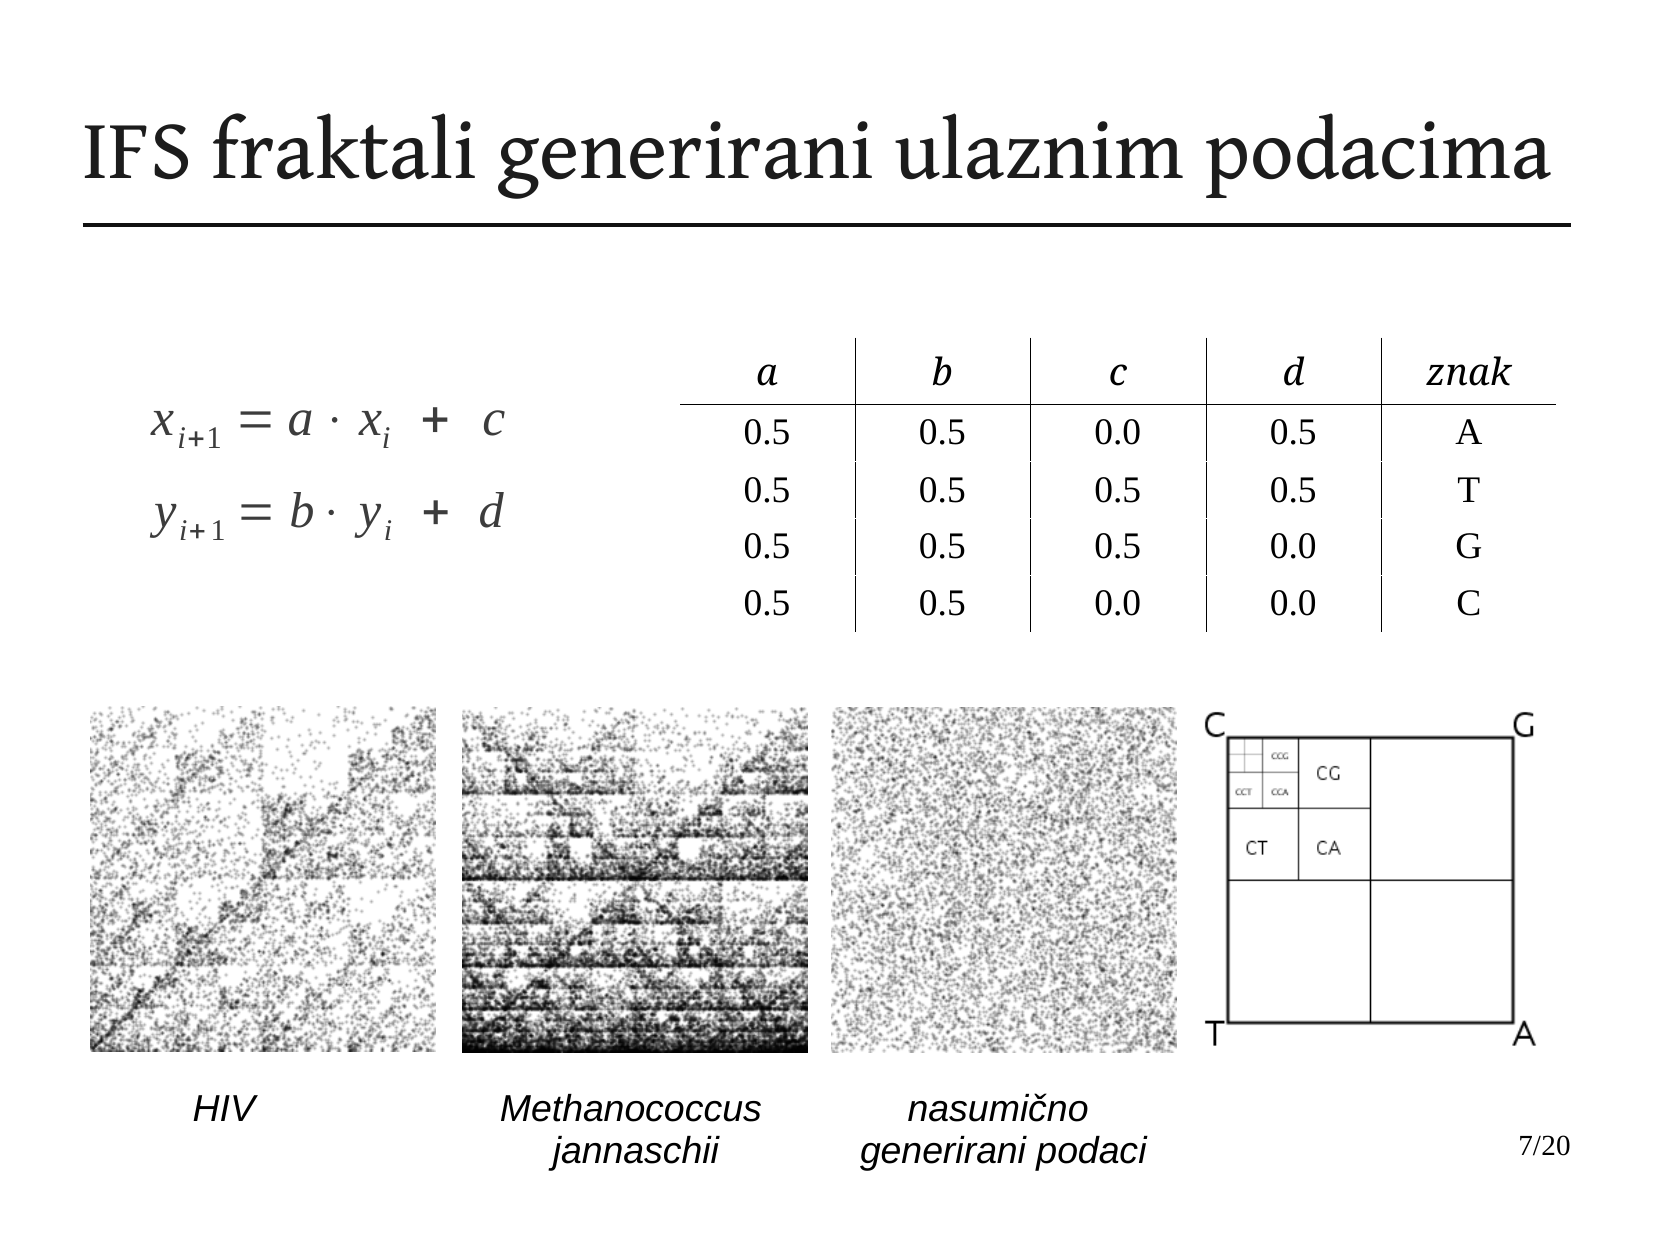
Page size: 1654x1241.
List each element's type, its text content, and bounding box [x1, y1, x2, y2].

table_cell 0.5 [856, 405, 1030, 461]
table_cell 0.5 [856, 519, 1030, 575]
table_cell G [1382, 519, 1556, 575]
picture [90, 706, 436, 1052]
picture [462, 707, 808, 1053]
table_cell 0.5 [1031, 462, 1206, 518]
table_cell 0.5 [856, 576, 1030, 632]
table_header d [1207, 338, 1381, 404]
table_cell 0.5 [680, 405, 855, 461]
table_cell 0.0 [1207, 519, 1381, 575]
table_header a [679, 338, 855, 404]
chart [135, 483, 520, 547]
table_cell 0.5 [1207, 462, 1381, 518]
table_header b [856, 338, 1030, 404]
table_cell 0.5 [1031, 519, 1206, 575]
title IFS fraktali generirani ulaznim podacima [82, 49, 1571, 257]
text_box nasumično generirani podaci [845, 1080, 1162, 1179]
table_header znak [1382, 338, 1557, 404]
picture [1197, 704, 1543, 1051]
table_cell 0.5 [856, 462, 1030, 518]
table_cell 0.5 [1207, 405, 1381, 461]
table_cell A [1382, 405, 1556, 461]
table_cell 0.0 [1031, 405, 1206, 461]
text_box Methanococcus jannaschii [484, 1080, 777, 1179]
chart [135, 389, 520, 456]
picture [831, 707, 1177, 1053]
table_cell 0.0 [1031, 576, 1206, 632]
table_cell 0.5 [680, 462, 855, 518]
table_cell T [1382, 462, 1556, 518]
table_cell 0.5 [680, 576, 855, 632]
text_box HIV [177, 1080, 271, 1137]
table_header c [1031, 338, 1206, 404]
table_cell 0.5 [680, 519, 855, 575]
table_cell 0.0 [1207, 576, 1381, 632]
table_cell C [1382, 576, 1556, 632]
